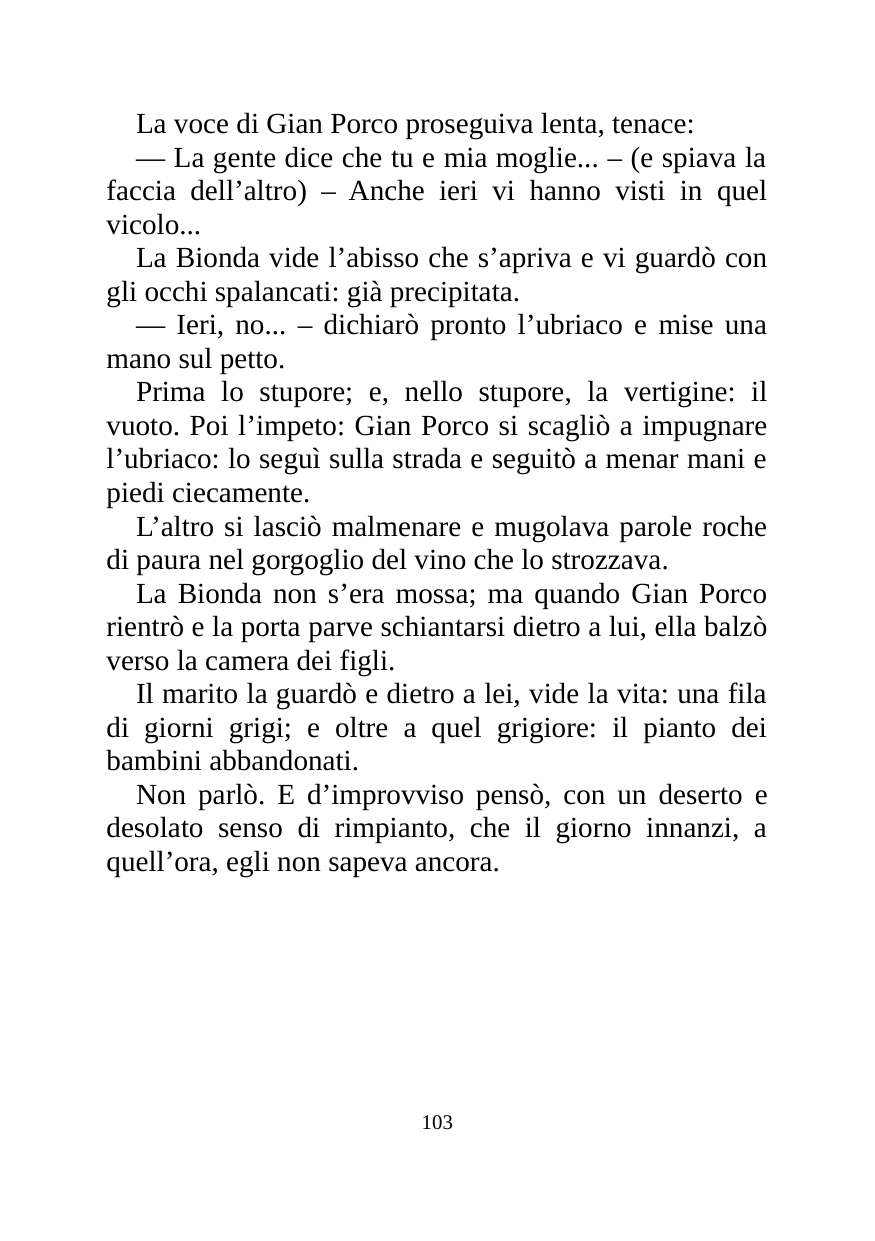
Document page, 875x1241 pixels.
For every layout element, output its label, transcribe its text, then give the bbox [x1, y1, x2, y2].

text La Bionda non s’era mossa; ma quando Gian Porco rientrò e la porta parve schiantarsi dietro a lui, ella balzò verso la camera dei figli. [106, 576, 768, 676]
text — Ieri, no... – dichiarò pronto l’ubriaco e mise una mano sul petto. [106, 307, 768, 374]
text Prima lo stupore; e, nello stupore, la vertigine: il vuoto. Poi l’impeto: Gian Porco si scagliò a impugnare l’ubriaco: lo seguì sulla strada e seguitò a menar mani e piedi ciecamente. [106, 374, 768, 509]
text Non parlò. E d’improvviso pensò, con un deserto e desolato senso di rimpianto, che il giorno innanzi, a quell’ora, egli non sapeva ancora. [106, 777, 768, 878]
text La voce di Gian Porco proseguiva lenta, tenace: [106, 106, 768, 140]
text La Bionda vide l’abisso che s’apriva e vi guardò con gli occhi spalancati: già precipitata. [106, 240, 768, 307]
text Il marito la guardò e dietro a lei, vide la vita: una fila di giorni grigi; e oltre a quel grigiore: il pianto dei bambini abbandonati. [106, 676, 768, 777]
text — La gente dice che tu e mia moglie... – (e spiava la faccia dell’altro) – Anche ieri vi hanno visti in quel vicolo... [106, 140, 768, 240]
text L’altro si lasciò malmenare e mugolava parole roche di paura nel gorgoglio del vino che lo strozzava. [106, 509, 768, 576]
